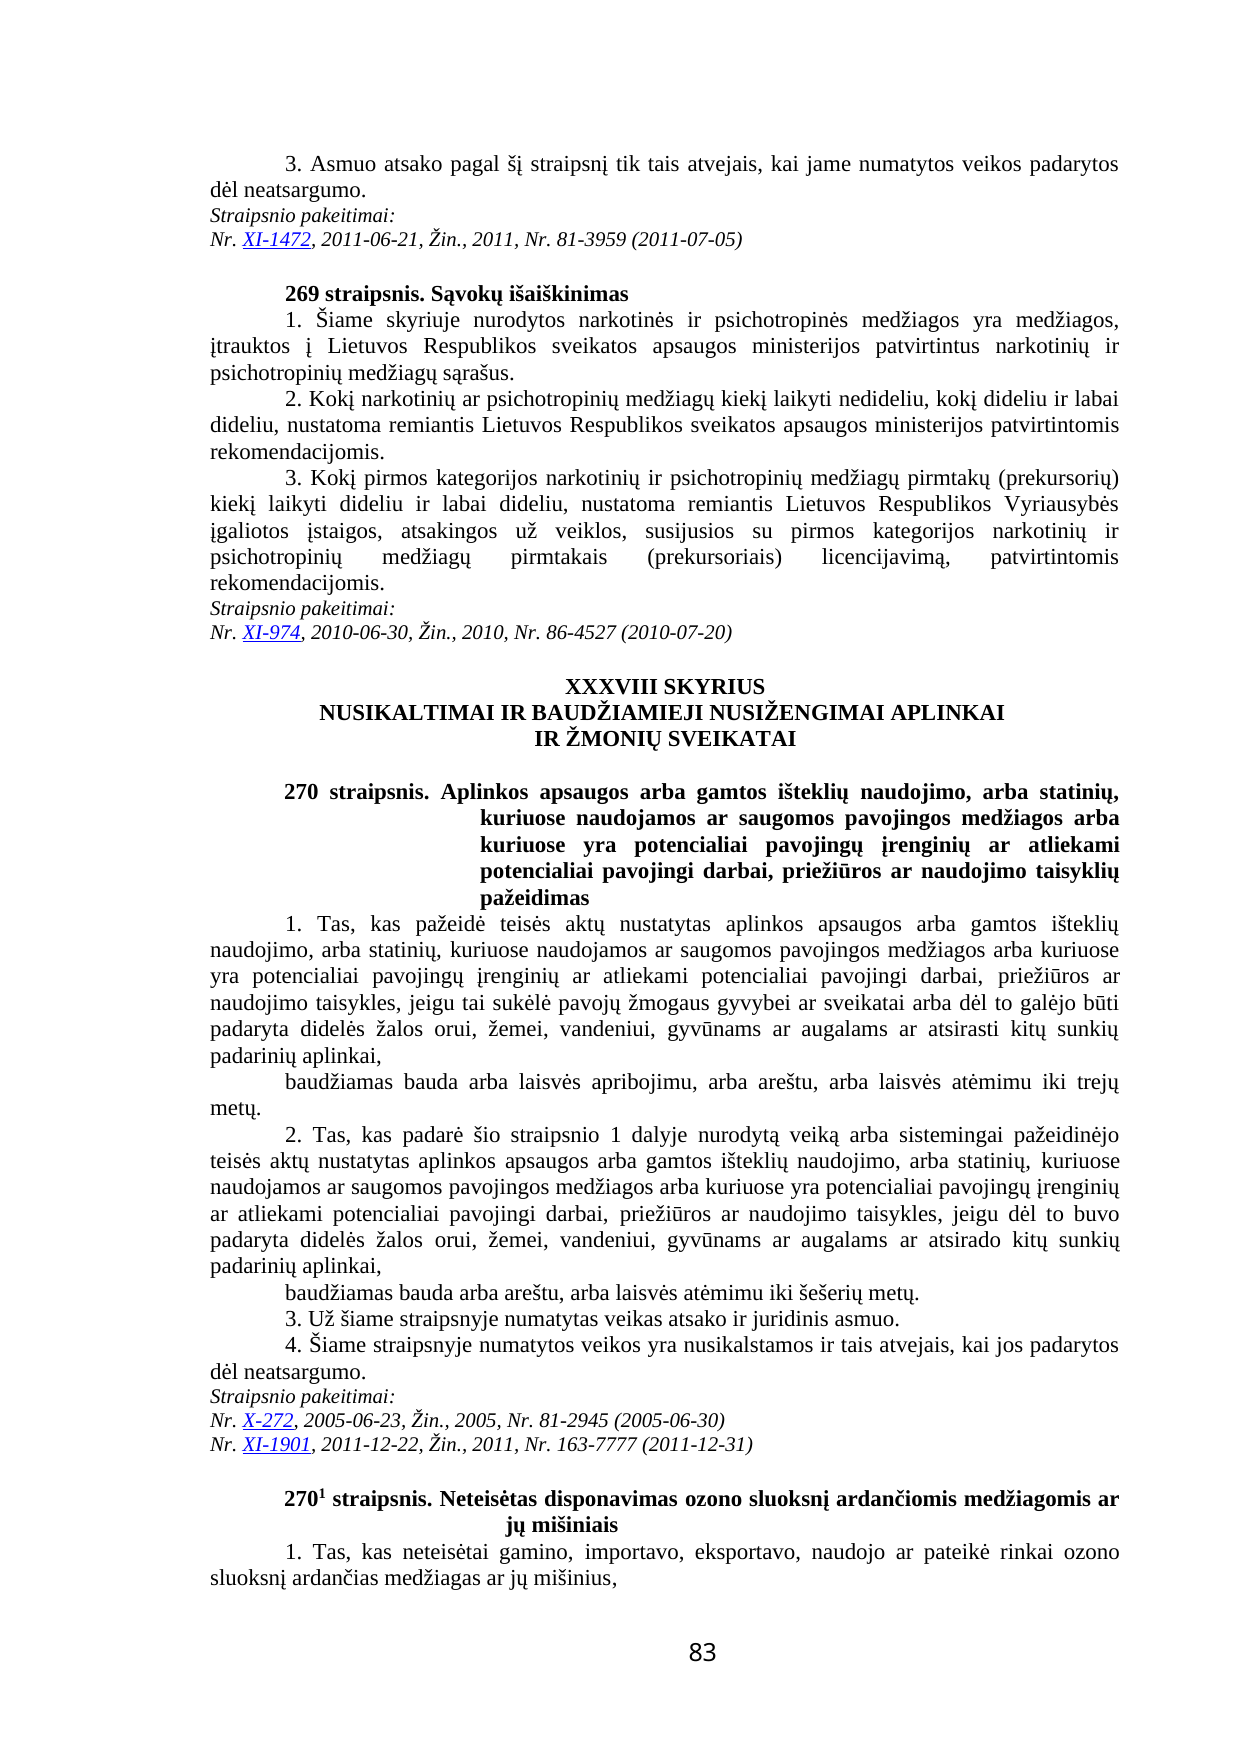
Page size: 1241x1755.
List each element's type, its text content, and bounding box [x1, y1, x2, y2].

text Straipsnio pakeitimai: [210, 203, 1120, 227]
text 2701 straipsnis. Neteisėtas disponavimas ozono sluoksnį ardančiomis medžiagomis ar jų mišiniais [284, 1485, 1120, 1538]
text 2. Kokį narkotinių ar psichotropinių medžiagų kiekį laikyti nedideliu, kokį dideliu ir labai dideliu, nustatoma remiantis Lietuvos Respublikos sveikatos apsaugos ministerijos patvirtintomis rekomendacijomis. [210, 385, 1120, 464]
text 4. Šiame straipsnyje numatytos veikos yra nusikalstamos ir tais atvejais, kai jos padarytos dėl neatsargumo. [210, 1332, 1120, 1384]
text 1. Tas, kas neteisėtai gamino, importavo, eksportavo, naudojo ar pateikė rinkai ozono sluoksnį ardančias medžiagas ar jų mišinius, [210, 1538, 1120, 1591]
text Straipsnio pakeitimai: [210, 1384, 1120, 1408]
text baudžiamas bauda arba areštu, arba laisvės atėmimu iki šešerių metų. [210, 1279, 1120, 1305]
text Nr. X-272, 2005-06-23, Žin., 2005, Nr. 81-2945 (2005-06-30) [210, 1408, 1120, 1432]
text NUSIKALTIMAI IR BAUDŽIAMIEJI NUSIŽENGIMAI APLINKAI IR ŽMONIŲ SVEIKATAI [210, 699, 1120, 752]
text baudžiamas bauda arba laisvės apribojimu, arba areštu, arba laisvės atėmimu iki trejų metų. [210, 1068, 1120, 1121]
text Nr. XI-1901, 2011-12-22, Žin., 2011, Nr. 163-7777 (2011-12-31) [210, 1432, 1120, 1456]
text 1. Šiame skyriuje nurodytos narkotinės ir psichotropinės medžiagos yra medžiagos, įtrauktos į Lietuvos Respublikos sveikatos apsaugos ministerijos patvirtintus narkotinių ir psichotropinių medžiagų sąrašus. [210, 306, 1120, 385]
text 2. Tas, kas padarė šio straipsnio 1 dalyje nurodytą veiką arba sistemingai pažeidinėjo teisės aktų nustatytas aplinkos apsaugos arba gamtos išteklių naudojimo, arba statinių, kuriuose naudojamos ar saugomos pavojingos medžiagos arba kuriuose yra potencialiai pavojingų įrenginių ar atliekami potencialiai pavojingi darbai, priežiūros ar naudojimo taisykles, jeigu dėl to buvo padaryta didelės žalos orui, žemei, vandeniui, gyvūnams ar augalams ar atsirado kitų sunkių padarinių aplinkai, [210, 1121, 1120, 1279]
text 3. Asmuo atsako pagal šį straipsnį tik tais atvejais, kai jame numatytos veikos padarytos dėl neatsargumo. [210, 150, 1120, 203]
subtitle XXXVIII SKYRIUS [210, 673, 1120, 699]
text 1. Tas, kas pažeidė teisės aktų nustatytas aplinkos apsaugos arba gamtos išteklių naudojimo, arba statinių, kuriuose naudojamos ar saugomos pavojingos medžiagos arba kuriuose yra potencialiai pavojingų įrenginių ar atliekami potencialiai pavojingi darbai, priežiūros ar naudojimo taisykles, jeigu tai sukėlė pavojų žmogaus gyvybei ar sveikatai arba dėl to galėjo būti padaryta didelės žalos orui, žemei, vandeniui, gyvūnams ar augalams ar atsirasti kitų sunkių padarinių aplinkai, [210, 910, 1120, 1068]
text 270 straipsnis. Aplinkos apsaugos arba gamtos išteklių naudojimo, arba statinių, kuriuose naudojamos ar saugomos pavojingos medžiagos arba kuriuose yra potencialiai pavojingų įrenginių ar atliekami potencialiai pavojingi darbai, priežiūros ar naudojimo taisyklių pažeidimas [284, 778, 1120, 910]
text 3. Už šiame straipsnyje numatytas veikas atsako ir juridinis asmuo. [210, 1305, 1120, 1332]
text Nr. XI-974, 2010-06-30, Žin., 2010, Nr. 86-4527 (2010-07-20) [210, 620, 1120, 644]
text 3. Kokį pirmos kategorijos narkotinių ir psichotropinių medžiagų pirmtakų (prekursorių) kiekį laikyti dideliu ir labai dideliu, nustatoma remiantis Lietuvos Respublikos Vyriausybės įgaliotos įstaigos, atsakingos už veiklos, susijusios su pirmos kategorijos narkotinių ir psichotropinių medžiagų pirmtakais (prekursoriais) licencijavimą, patvirtintomis rekomendacijomis. [210, 464, 1120, 596]
text Straipsnio pakeitimai: [210, 596, 1120, 620]
text Nr. XI-1472, 2011-06-21, Žin., 2011, Nr. 81-3959 (2011-07-05) [210, 227, 1120, 251]
text 269 straipsnis. Sąvokų išaiškinimas [210, 279, 1120, 306]
